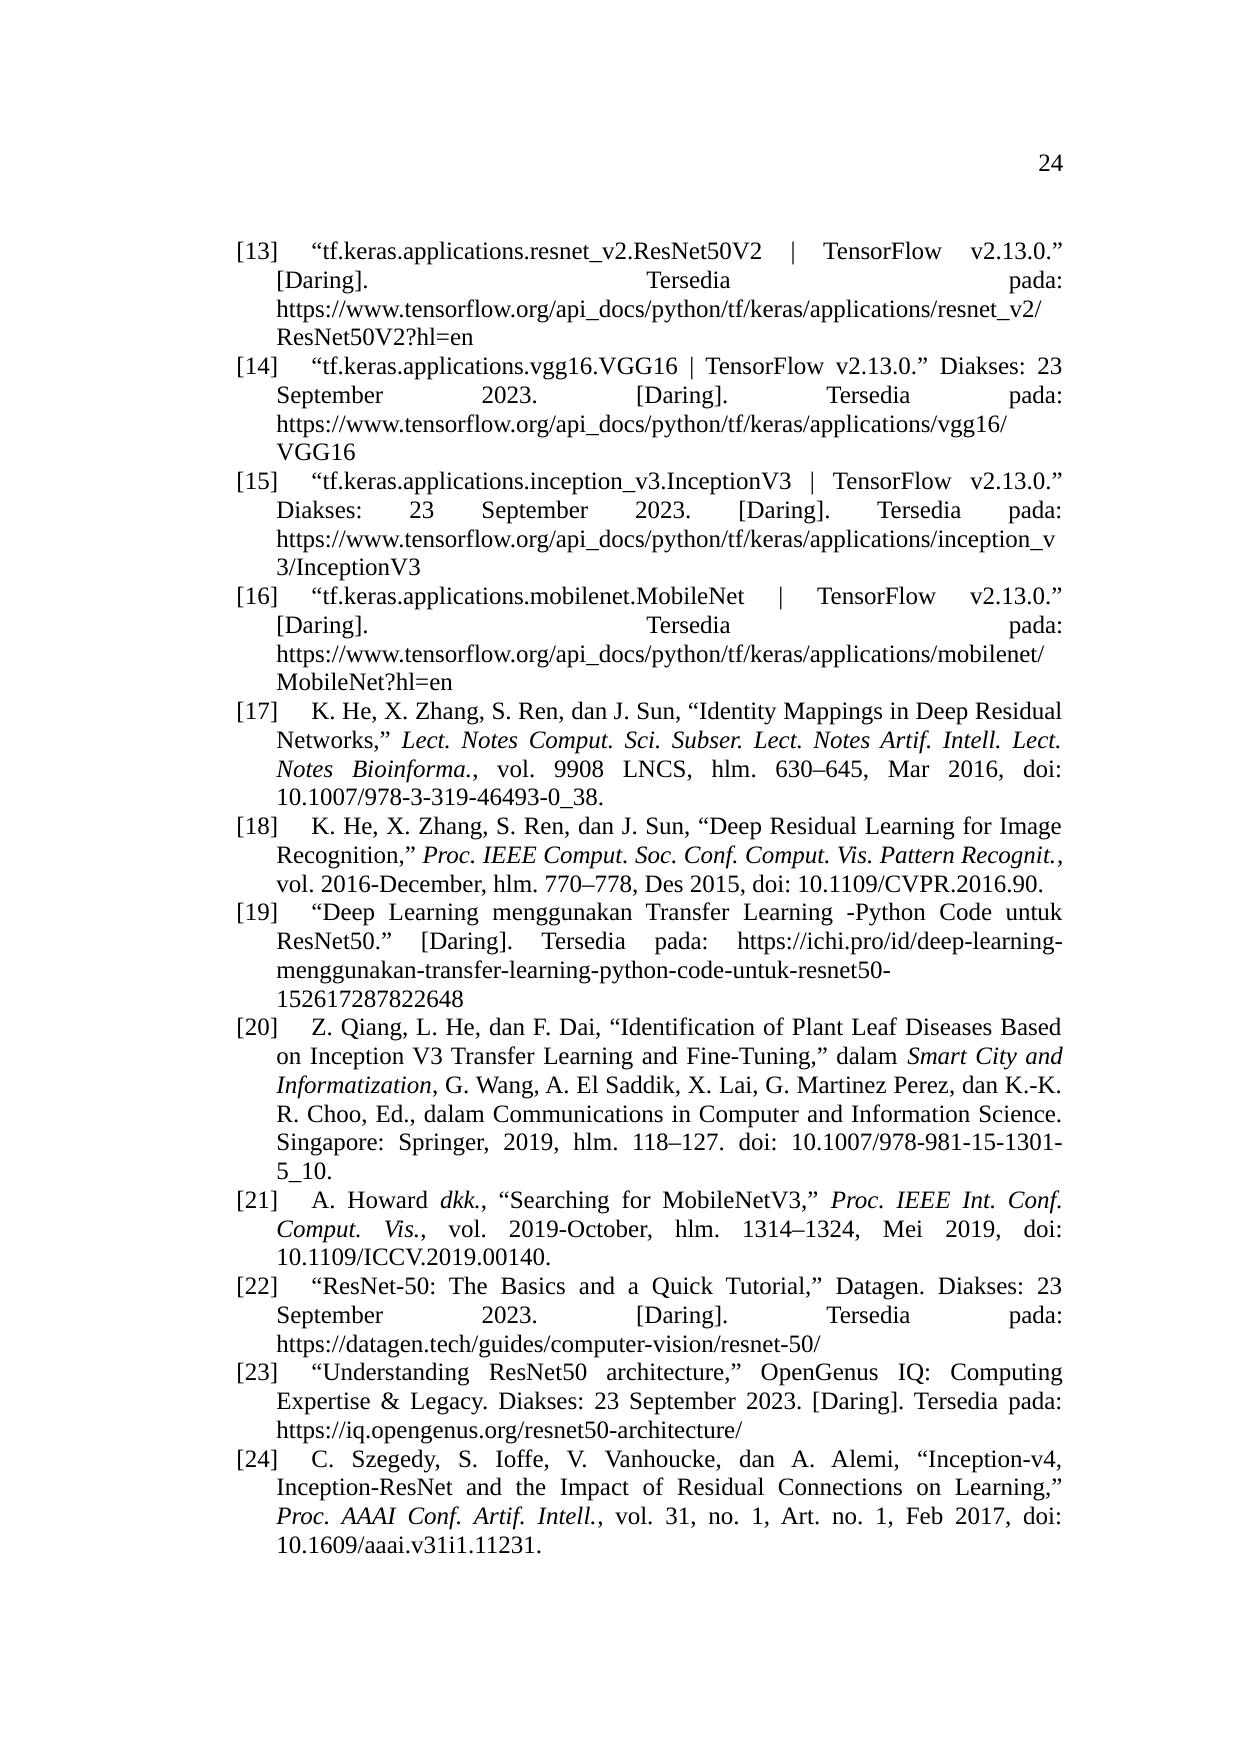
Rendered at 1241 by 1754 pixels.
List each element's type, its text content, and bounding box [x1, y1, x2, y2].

text [24] C. Szegedy, S. Ioffe, V. Vanhoucke, dan A. Alemi, “Inception-v4, Inception-ResNet and the Impact of Residual Connections on Learning,” Proc. AAAI Conf. Artif. Intell., vol. 31, no. 1, Art. no. 1, Feb 2017, doi: 10.1609/aaai.v31i1.11231. [236, 1444, 1063, 1559]
text [19] “Deep Learning menggunakan Transfer Learning -Python Code untuk ResNet50.” [Daring]. Tersedia pada: https://ichi.pro/id/deep-learning-menggunakan-transfer-learning-python-code-untuk-resnet50-152617287822648 [236, 897, 1063, 1012]
text [15] “tf.keras.applications.inception_v3.InceptionV3 | TensorFlow v2.13.0.” Diakses: 23 September 2023. [Daring]. Tersedia pada: https://www.tensorflow.org/api_docs/python/tf/keras/applications/inception_v3/InceptionV3 [236, 466, 1063, 581]
text [18] K. He, X. Zhang, S. Ren, dan J. Sun, “Deep Residual Learning for Image Recognition,” Proc. IEEE Comput. Soc. Conf. Comput. Vis. Pattern Recognit., vol. 2016-December, hlm. 770–778, Des 2015, doi: 10.1109/CVPR.2016.90. [236, 811, 1063, 897]
text [16] “tf.keras.applications.mobilenet.MobileNet | TensorFlow v2.13.0.” [Daring]. Tersedia pada: https://www.tensorflow.org/api_docs/python/tf/keras/applications/mobilenet/MobileNet?hl=en [236, 581, 1063, 696]
text [21] A. Howard dkk., “Searching for MobileNetV3,” Proc. IEEE Int. Conf. Comput. Vis., vol. 2019-October, hlm. 1314–1324, Mei 2019, doi: 10.1109/ICCV.2019.00140. [236, 1185, 1063, 1271]
text [23] “Understanding ResNet50 architecture,” OpenGenus IQ: Computing Expertise & Legacy. Diakses: 23 September 2023. [Daring]. Tersedia pada: https://iq.opengenus.org/resnet50-architecture/ [236, 1357, 1063, 1444]
text [14] “tf.keras.applications.vgg16.VGG16 | TensorFlow v2.13.0.” Diakses: 23 September 2023. [Daring]. Tersedia pada: https://www.tensorflow.org/api_docs/python/tf/keras/applications/vgg16/VGG16 [236, 351, 1063, 466]
text [22] “ResNet-50: The Basics and a Quick Tutorial,” Datagen. Diakses: 23 September 2023. [Daring]. Tersedia pada: https://datagen.tech/guides/computer-vision/resnet-50/ [236, 1271, 1063, 1357]
text [13] “tf.keras.applications.resnet_v2.ResNet50V2 | TensorFlow v2.13.0.” [Daring]. Tersedia pada: https://www.tensorflow.org/api_docs/python/tf/keras/applications/resnet_v2/ResNet50V2?hl=en [236, 236, 1063, 351]
text [17] K. He, X. Zhang, S. Ren, dan J. Sun, “Identity Mappings in Deep Residual Networks,” Lect. Notes Comput. Sci. Subser. Lect. Notes Artif. Intell. Lect. Notes Bioinforma., vol. 9908 LNCS, hlm. 630–645, Mar 2016, doi: 10.1007/978-3-319-46493-0_38. [236, 696, 1063, 811]
text [20] Z. Qiang, L. He, dan F. Dai, “Identification of Plant Leaf Diseases Based on Inception V3 Transfer Learning and Fine-Tuning,” dalam Smart City and Informatization, G. Wang, A. El Saddik, X. Lai, G. Martinez Perez, dan K.-K. R. Choo, Ed., dalam Communications in Computer and Information Science. Singapore: Springer, 2019, hlm. 118–127. doi: 10.1007/978-981-15-1301-5_10. [236, 1012, 1063, 1185]
